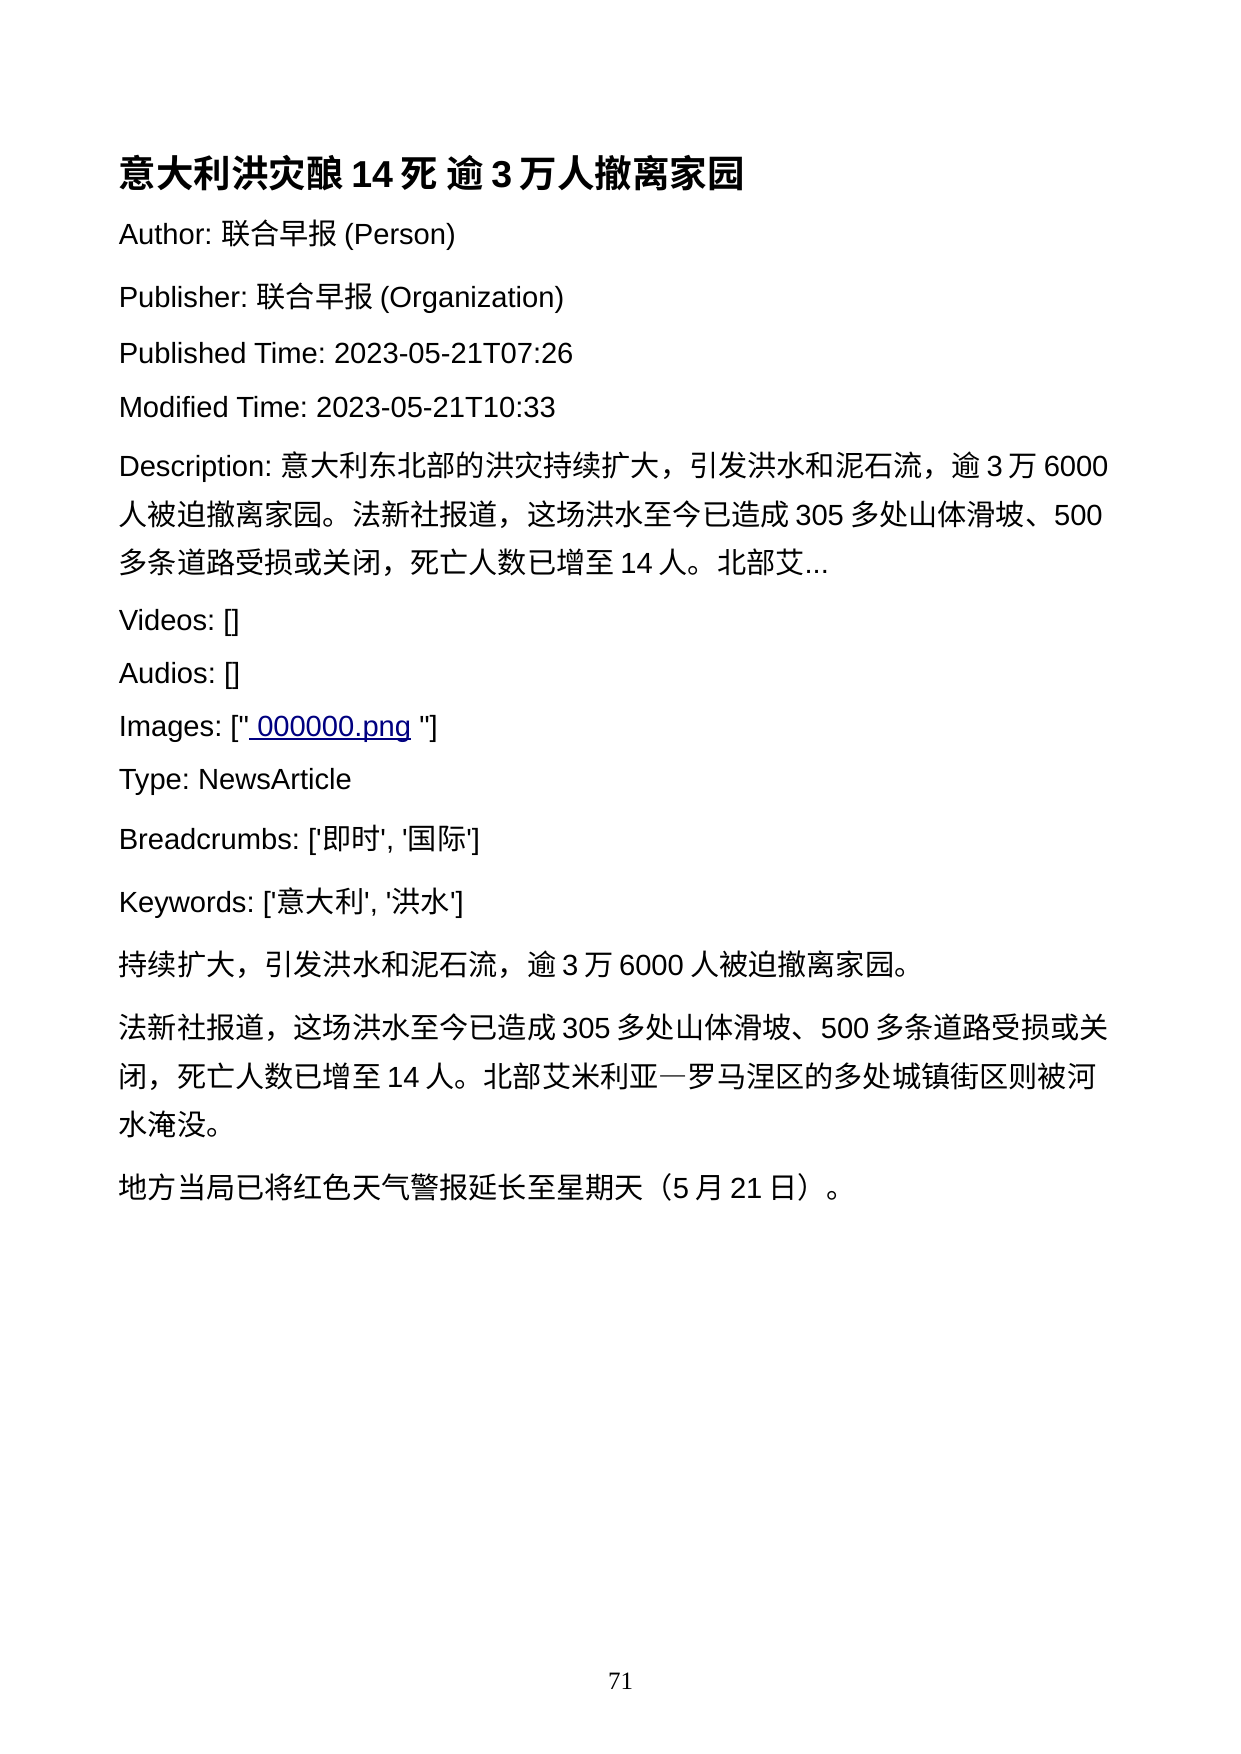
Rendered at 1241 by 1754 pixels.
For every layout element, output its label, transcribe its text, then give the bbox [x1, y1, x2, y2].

text 地方当局已将红色天气警报延长至星期天（5月21日）。 [118, 1165, 1122, 1207]
text Keywords: ['意大利', '洪水'] [118, 879, 1122, 921]
text Published Time: 2023-05-21T07:26 [118, 337, 1122, 370]
text Modified Time: 2023-05-21T10:33 [118, 390, 1122, 423]
text 法新社报道，这场洪水至今已造成305多处山体滑坡、500多条道路受损或关闭，死亡人数已增至14人。北部艾米利亚—罗马涅区的多处城镇街区则被河水淹没。 [118, 1005, 1122, 1144]
text Type: NewsArticle [118, 762, 1122, 796]
text Publisher: 联合早报 (Organization) [118, 273, 1122, 316]
text Description: 意大利东北部的洪灾持续扩大，引发洪水和泥石流，逾3万6000人被迫撤离家园。法新社报道，这场洪水至今已造成305多处山体滑坡、500多条道路受损或关闭，死亡人数已增至14人。北部艾... [118, 443, 1122, 582]
text Images: [" 000000.png "] [118, 709, 1122, 743]
text Author: 联合早报 (Person) [118, 210, 1122, 253]
text Videos: [] [118, 603, 1122, 637]
text 持续扩大，引发洪水和泥石流，逾3万6000人被迫撤离家园。 [118, 942, 1122, 984]
subtitle 意大利洪灾酿14死 逾3万人撤离家园 [118, 143, 1122, 198]
text Breadcrumbs: ['即时', '国际'] [118, 816, 1122, 858]
text Audios: [] [118, 656, 1122, 690]
